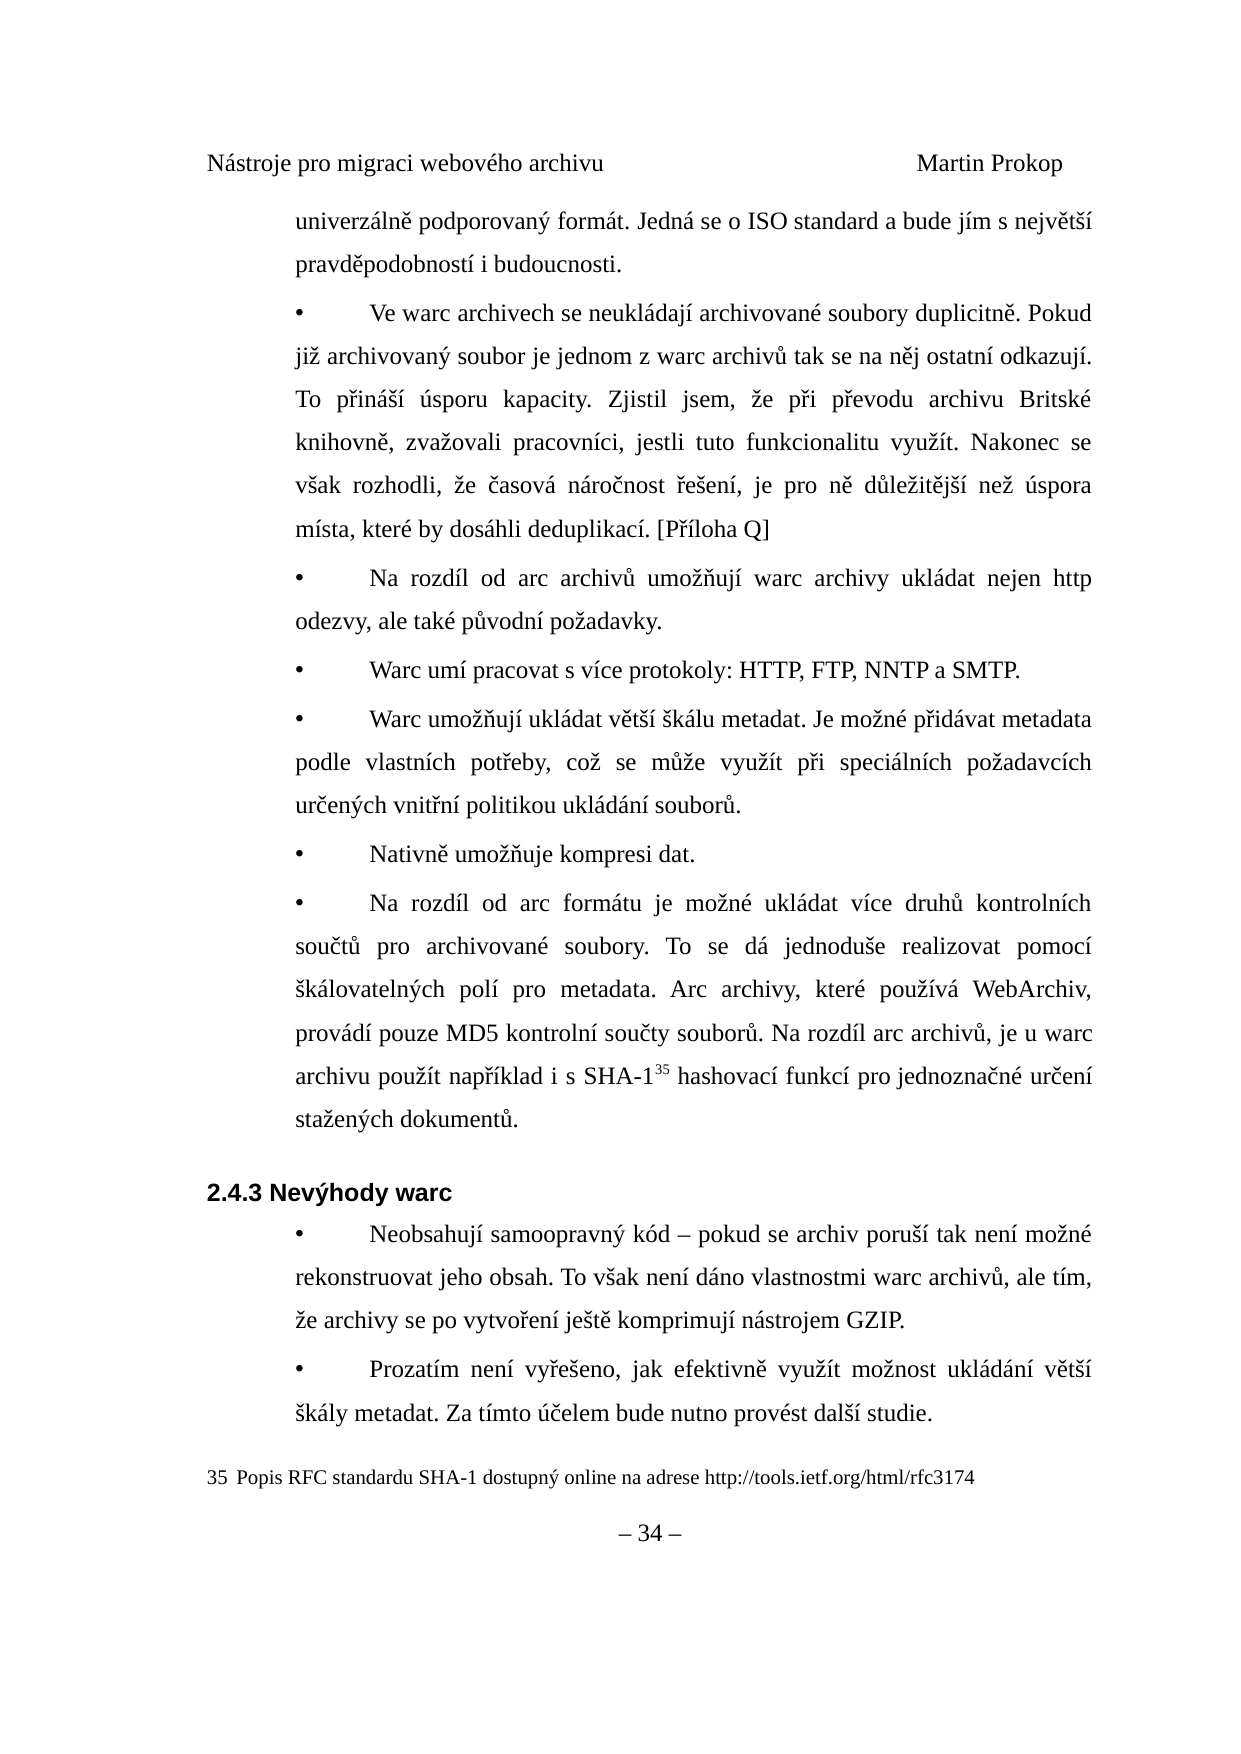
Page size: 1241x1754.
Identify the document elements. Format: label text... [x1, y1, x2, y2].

list univerzálně podporovaný formát. Jedná se o ISO standard a bude jím s největší pravděpodobností i budoucnosti. [295, 206, 1093, 278]
subtitle 2.4.3 Nevýhody warc [207, 1178, 1093, 1207]
list Neobsahují samoopravný kód – pokud se archiv poruší tak není možné rekonstruovat jeho obsah. To však není dáno vlastnostmi warc archivů, ale tím, že archivy se po vytvoření ještě komprimují nástrojem GZIP. [295, 1219, 1093, 1334]
list Ve warc archivech se neukládají archivované soubory duplicitně. Pokud již archivovaný soubor je jednom z warc archivů tak se na něj ostatní odkazují. To přináší úsporu kapacity. Zjistil jsem, že při převodu archivu Britské knihovně, zvažovali pracovníci, jestli tuto funkcionalitu využít. Nakonec se však rozhodli, že časová náročnost řešení, je pro ně důležitější než úspora místa, které by dosáhli deduplikací. [Příloha Q] [295, 298, 1093, 542]
list Warc umožňují ukládat větší škálu metadat. Je možné přidávat metadata podle vlastních potřeby, což se může využít při speciálních požadavcích určených vnitřní politikou ukládání souborů. [295, 704, 1093, 819]
list Na rozdíl od arc archivů umožňují warc archivy ukládat nejen http odezvy, ale také původní požadavky. [295, 563, 1093, 634]
list Nativně umožňuje kompresi dat. [295, 839, 1093, 868]
list Popis RFC standardu SHA-1 dostupný online na adrese http://tools.ietf.org/html/rfc3174 [207, 1465, 1093, 1489]
list Na rozdíl od arc formátu je možné ukládat více druhů kontrolních součtů pro archivované soubory. To se dá jednoduše realizovat pomocí škálovatelných polí pro metadata. Arc archivy, které používá WebArchiv, provádí pouze MD5 kontrolní součty souborů. Na rozdíl arc archivů, je u warc archivu použít například i s SHA-1 hashovací funkcí pro jednoznačné určení stažených dokumentů. [295, 888, 1093, 1133]
list Warc umí pracovat s více protokoly: HTTP, FTP, NNTP a SMTP. [295, 655, 1093, 684]
list Prozatím není vyřešeno, jak efektivně využít možnost ukládání větší škály metadat. Za tímto účelem bude nutno provést další studie. [295, 1354, 1093, 1426]
